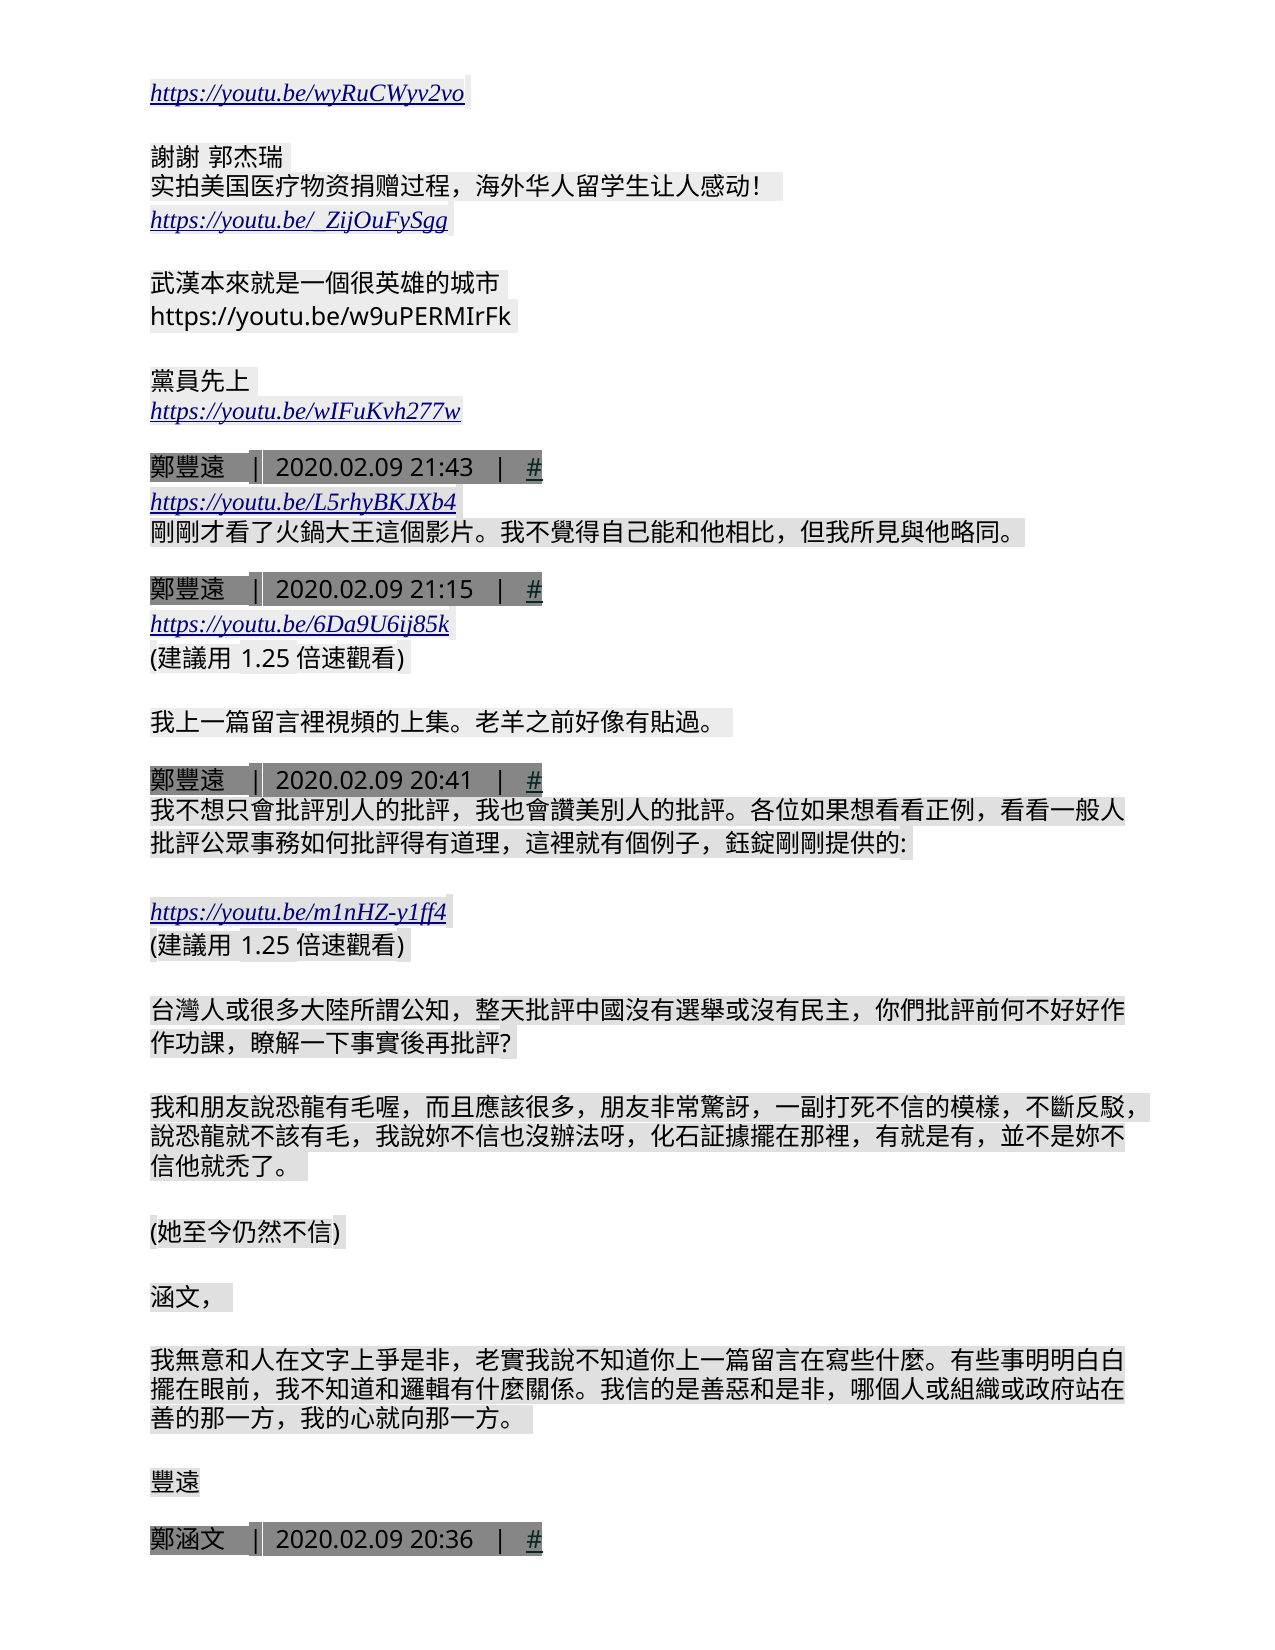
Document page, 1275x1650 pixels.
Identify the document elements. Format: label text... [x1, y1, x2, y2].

text https://youtu.be/wyRuCWyv2vo 謝謝 郭杰瑞 实拍美国医疗物资捐赠过程，海外华人留学生让人感动！ https://youtu.be/_ZijOuFySgg 武漢本來就是一個很英雄的城市 https://youtu.be/w9uPERMIrFk 黨員先上 https://youtu.be/wIFuKvh277w [150, 75, 1125, 425]
text https://youtu.be/6Da9U6ij85k (建議用 1.25 倍速觀看) 我上一篇留言裡視頻的上集。老羊之前好像有貼過。 [150, 606, 1125, 737]
text https://youtu.be/L5rhyBKJXb4 剛剛才看了火鍋大王這個影片。我不覺得自己能和他相比，但我所見與他略同。 [150, 484, 1125, 547]
text 鄭豐遠 | 2020.02.09 20:41 | # [150, 762, 1125, 797]
text 我不想只會批評別人的批評，我也會讚美別人的批評。各位如果想看看正例，看看一般人批評公眾事務如何批評得有道理，這裡就有個例子，鈺錠剛剛提供的: https://youtu.be/m1nHZ-y1ff4 (建議用 1.25 倍速觀看) 台灣人或很多大陸所謂公知，整天批評中國沒有選舉或沒有民主，你們批評前何不好好作作功課，瞭解一下事實後再批評? 我和朋友說恐龍有毛喔，而且應該很多，朋友非常驚訝，一副打死不信的模樣，不斷反駁，說恐龍就不該有毛，我說妳不信也沒辦法呀，化石証據擺在那裡，有就是有，並不是妳不信他就禿了。 (她至今仍然不信) 涵文， 我無意和人在文字上爭是非，老實我說不知道你上一篇留言在寫些什麼。有些事明明白白擺在眼前，我不知道和邏輯有什麼關係。我信的是善惡和是非，哪個人或組織或政府站在善的那一方，我的心就向那一方。 豐遠 [150, 797, 1125, 1497]
text 鄭豐遠 | 2020.02.09 21:15 | # [150, 572, 1125, 606]
text 鄭涵文 | 2020.02.09 20:36 | # [150, 1522, 1125, 1556]
text 鄭豐遠 | 2020.02.09 21:43 | # [150, 450, 1125, 484]
